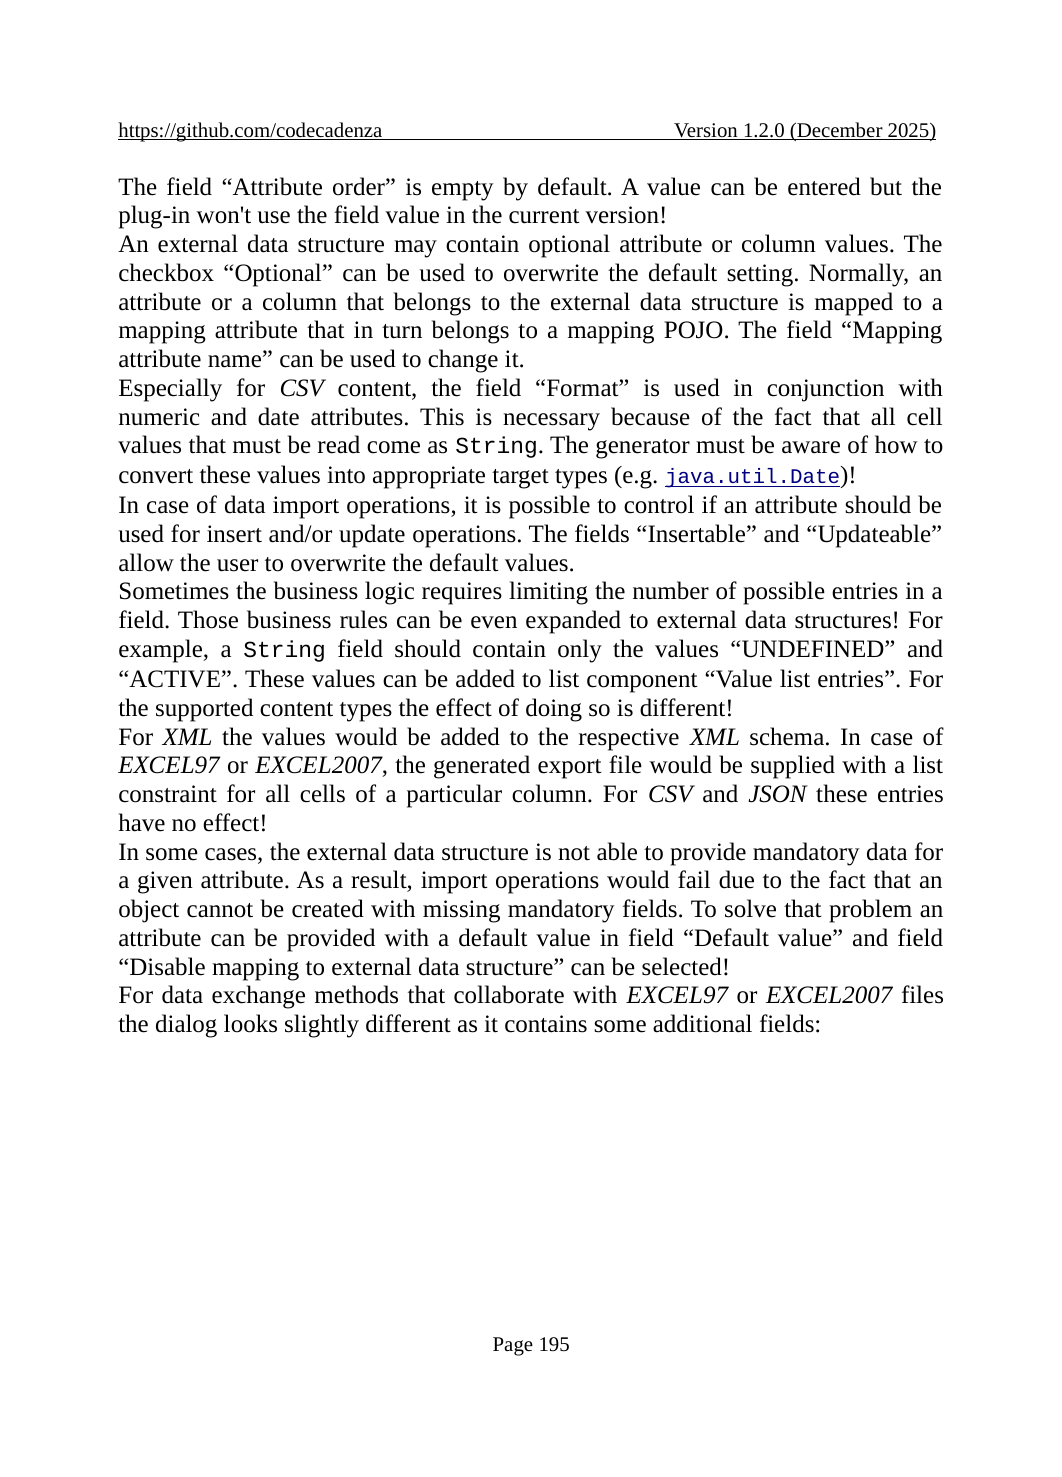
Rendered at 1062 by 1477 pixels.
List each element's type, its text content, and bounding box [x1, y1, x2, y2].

text For data exchange methods that collaborate with EXCEL97 or EXCEL2007 files the dialog looks slightly different as it contains some additional fields: [118, 980, 944, 1038]
text For XML the values would be added to the respective XML schema. In case of EXCEL97 or EXCEL2007, the generated export file would be supplied with a list constraint for all cells of a particular column. For CSV and JSON these entries have no effect! [118, 722, 944, 837]
text In case of data import operations, it is possible to control if an attribute should be used for insert and/or update operations. The fields “Insertable” and “Updateable” allow the user to overwrite the default values. [118, 490, 944, 576]
text In some cases, the external data structure is not able to provide mandatory data for a given attribute. As a result, import operations would fail due to the fact that an object cannot be created with missing mandatory fields. To solve that problem an attribute can be provided with a default value in field “Default value” and field “Disable mapping to external data structure” can be selected! [118, 837, 944, 980]
text The field “Attribute order” is empty by default. A value can be entered but the plug-in won't use the field value in the current version! [118, 172, 944, 229]
text An external data structure may contain optional attribute or column values. The checkbox “Optional” can be used to overwrite the default setting. Normally, an attribute or a column that belongs to the external data structure is mapped to a mapping attribute that in turn belongs to a mapping POJO. The field “Mapping attribute name” can be used to change it. [118, 229, 944, 373]
text Especially for CSV content, the field “Format” is used in conjunction with numeric and date attributes. This is necessary because of the fact that all cell values that must be read come as String. The generator must be aware of how to convert these values into appropriate target types (e.g. java.util.Date)! [118, 373, 944, 490]
text Sometimes the business logic requires limiting the number of possible entries in a field. Those business rules can be even expanded to external data structures! For example, a String field should contain only the values “UNDEFINED” and “ACTIVE”. These values can be added to list component “Value list entries”. For the supported content types the effect of doing so is different! [118, 576, 944, 722]
